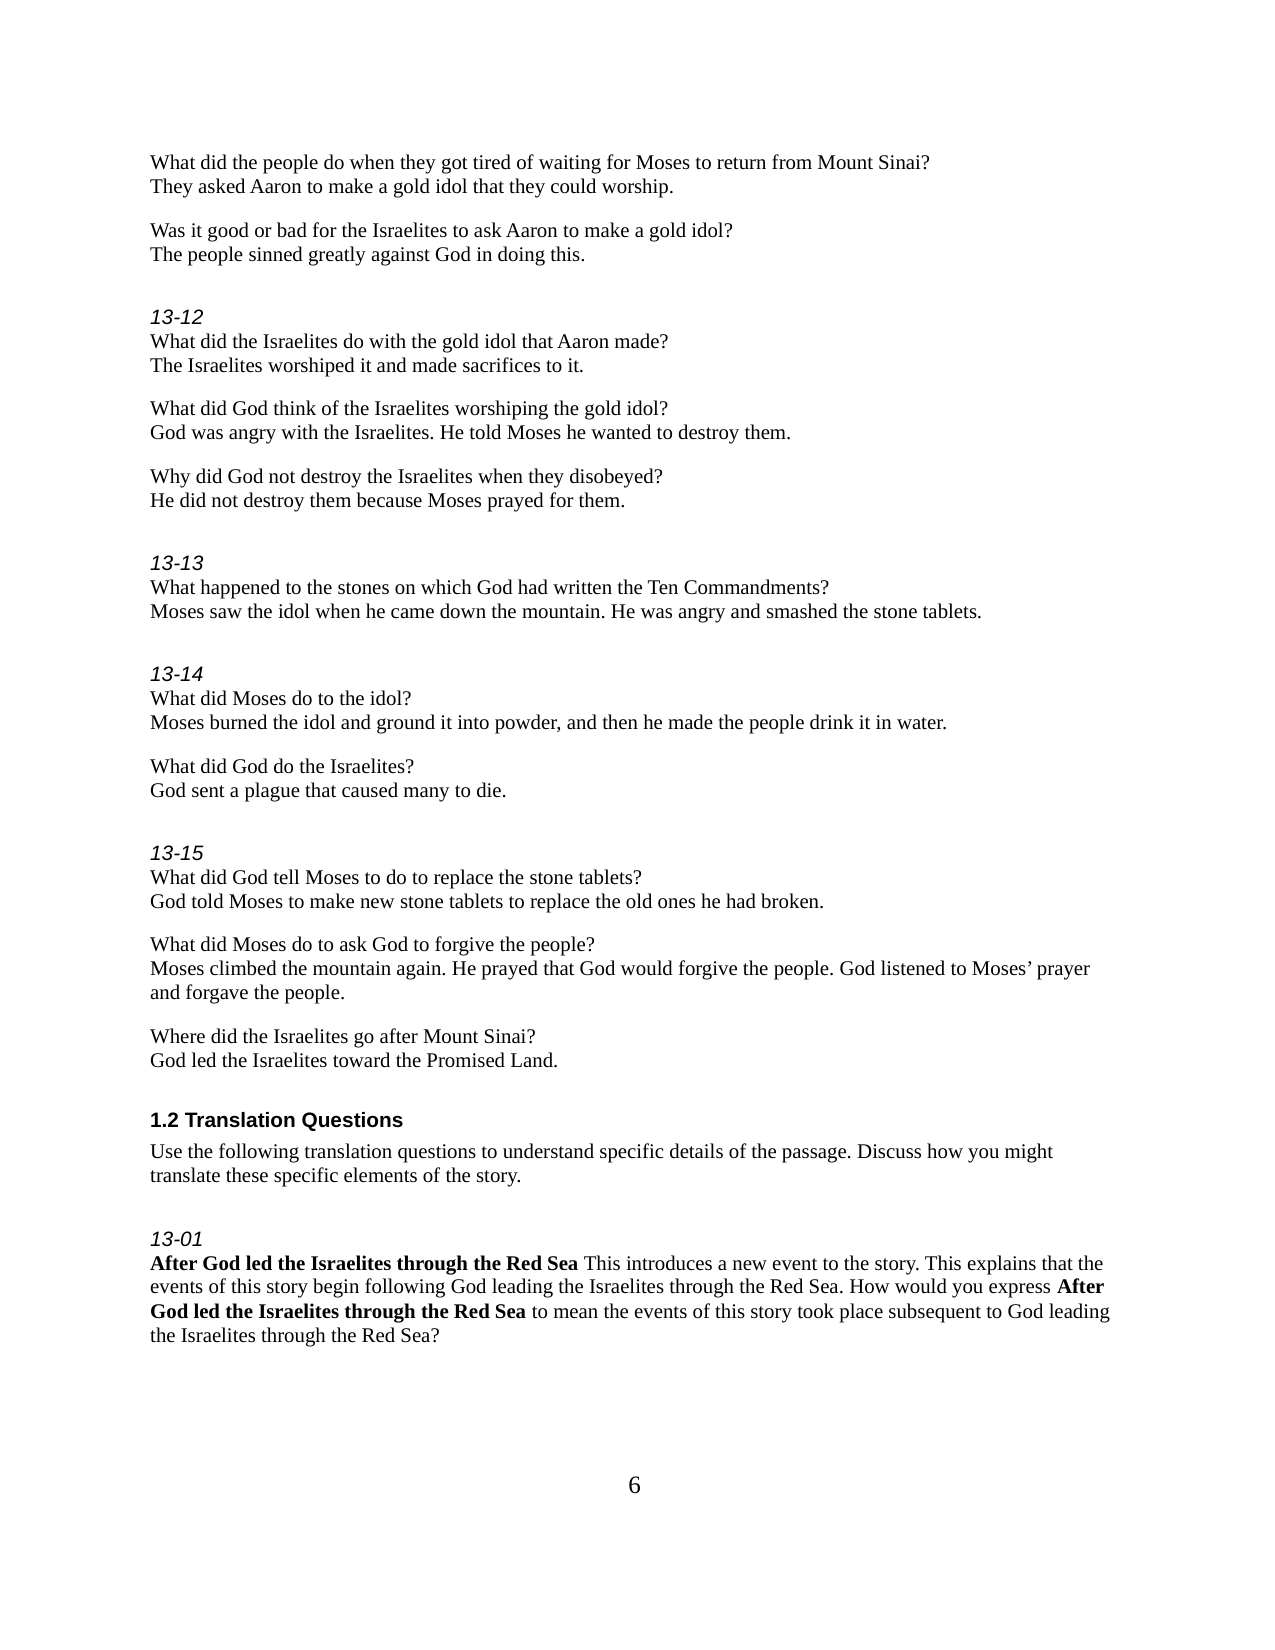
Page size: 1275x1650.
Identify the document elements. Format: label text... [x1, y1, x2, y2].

text What happened to the stones on which God had written the Ten Commandments? Moses saw the idol when he came down the mountain. He was angry and smashed the stone tablets. [150, 575, 1125, 623]
text What did Moses do to ask God to forgive the people? Moses climbed the mountain again. He prayed that God would forgive the people. God listened to Moses’ prayer and forgave the people. [150, 932, 1125, 1004]
text What did the people do when they got tired of waiting for Moses to return from Mount Sinai? They asked Aaron to make a gold idol that they could worship. [150, 150, 1125, 198]
subtitle 13-15 [150, 841, 1125, 864]
subtitle 13-12 [150, 305, 1125, 329]
text Why did God not destroy the Israelites when they disobeyed? He did not destroy them because Moses prayed for them. [150, 464, 1125, 512]
subtitle 1.2 Translation Questions [150, 1108, 1125, 1132]
text Was it good or bad for the Israelites to ask Aaron to make a gold idol? The people sinned greatly against God in doing this. [150, 218, 1125, 266]
text After God led the Israelites through the Red Sea This introduces a new event to the story. This explains that the events of this story begin following God leading the Israelites through the Red Sea. How would you express After God led the Israelites through the Red Sea to mean the events of this story took place subsequent to God leading the Israelites through the Red Sea? [150, 1250, 1125, 1347]
text What did God do the Israelites? God sent a plague that caused many to die. [150, 753, 1125, 802]
text Use the following translation questions to understand specific details of the passage. Discuss how you might translate these specific elements of the story. [150, 1139, 1125, 1187]
subtitle 13-13 [150, 551, 1125, 575]
text What did God tell Moses to do to replace the stone tablets? God told Moses to make new stone tablets to replace the old ones he had broken. [150, 864, 1125, 913]
subtitle 13-14 [150, 662, 1125, 686]
text What did Moses do to the idol? Moses burned the idol and ground it into powder, and then he made the people drink it in water. [150, 686, 1125, 734]
text What did God think of the Israelites worshiping the gold idol? God was angry with the Israelites. He told Moses he wanted to destroy them. [150, 396, 1125, 444]
subtitle 13-01 [150, 1226, 1125, 1250]
text What did the Israelites do with the gold idol that Aaron made? The Israelites worshiped it and made sacrifices to it. [150, 329, 1125, 377]
text Where did the Israelites go after Mount Sinai? God led the Israelites toward the Promised Land. [150, 1024, 1125, 1072]
